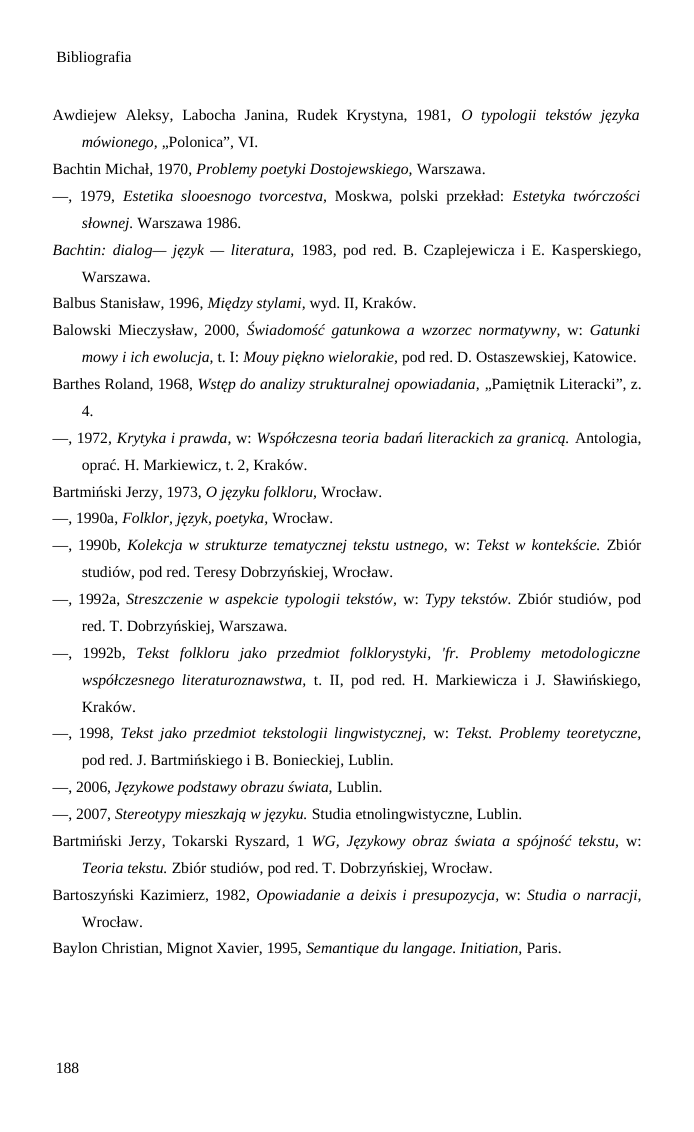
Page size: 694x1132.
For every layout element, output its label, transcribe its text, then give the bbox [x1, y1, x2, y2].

text Bartoszyński Kazimierz, 1982, Opowiadanie a deixis i presupozycja, w: Studia o narracji, Wrocław. [52, 886, 641, 930]
text Barthes Roland, 1968, Wstęp do analizy strukturalnej opowiadania, „Pamiętnik Li­teracki”, z. 4. [52, 375, 641, 420]
text Bartmiński Jerzy, Tokarski Ryszard, 1 WG, Językowy obraz świata a spójność tek­stu, w: Teoria tekstu. Zbiór studiów, pod red. T. Dobrzyńskiej, Wrocław. [52, 832, 641, 877]
text —, 1990b, Kolekcja w strukturze tematycznej tekstu ustnego, w: Tekst w kontek­ście. Zbiór studiów, pod red. Teresy Dobrzyńskiej, Wrocław. [52, 536, 641, 581]
text —, 2006, Językowe podstawy obrazu świata, Lublin. [52, 778, 641, 796]
text —, 1992a, Streszczenie w aspekcie typologii tekstów, w: Typy tekstów. Zbiór stu­diów, pod red. T. Dobrzyńskiej, Warszawa. [52, 590, 641, 635]
text —, 1990a, Folklor, język, poetyka, Wrocław. [52, 509, 641, 527]
text Bachtin: dialog— język — literatura, 1983, pod red. B. Czaplejewicza i E. Ka­sperskiego, Warszawa. [52, 241, 641, 285]
text Bachtin Michał, 1970, Problemy poetyki Dostojewskiego, Warszawa. [52, 160, 641, 178]
text Awdiejew Aleksy, Labocha Janina, Rudek Krystyna, 1981, O typologii tekstów języka mówionego, „Polonica”, VI. [52, 106, 641, 151]
text Bibliografia [56, 48, 136, 66]
text Balowski Mieczysław, 2000, Świadomość gatunkowa a wzorzec normatyw­ny, w: Gatunki mowy i ich ewolucja, t. I: Mouy piękno wielorakie, pod red. D. Ostaszewskiej, Katowice. [52, 321, 641, 366]
text 188 [56, 1059, 83, 1077]
text —, 1992b, Tekst folkloru jako przedmiot folklorystyki, 'fr. Problemy metodolo­giczne współczesnego literaturoznawstwa, t. II, pod red. H. Markiewicza i J. Sławińskiego, Kraków. [52, 644, 641, 715]
text —, 1972, Krytyka i prawda, w: Współczesna teoria badań literackich za granicą. Antologia, oprać. H. Markiewicz, t. 2, Kraków. [52, 429, 641, 473]
text Bartmiński Jerzy, 1973, O języku folkloru, Wrocław. [52, 482, 641, 500]
text Balbus Stanisław, 1996, Między stylami, wyd. II, Kraków. [52, 294, 641, 312]
text Baylon Christian, Mignot Xavier, 1995, Semantiąue du langage. Initiation, Paris. [52, 939, 641, 957]
text —, 2007, Stereotypy mieszkają w języku. Studia etnolingwistyczne, Lublin. [52, 805, 641, 823]
text —, 1979, Estetika slooesnogo tvorcestva, Moskwa, polski przekład: Estetyka twór­czości słownej. Warszawa 1986. [52, 187, 641, 232]
text —, 1998, Tekst jako przedmiot tekstologii lingwistycznej, w: Tekst. Problemy teo­retyczne, pod red. J. Bartmińskiego i B. Bonieckiej, Lublin. [52, 724, 641, 769]
